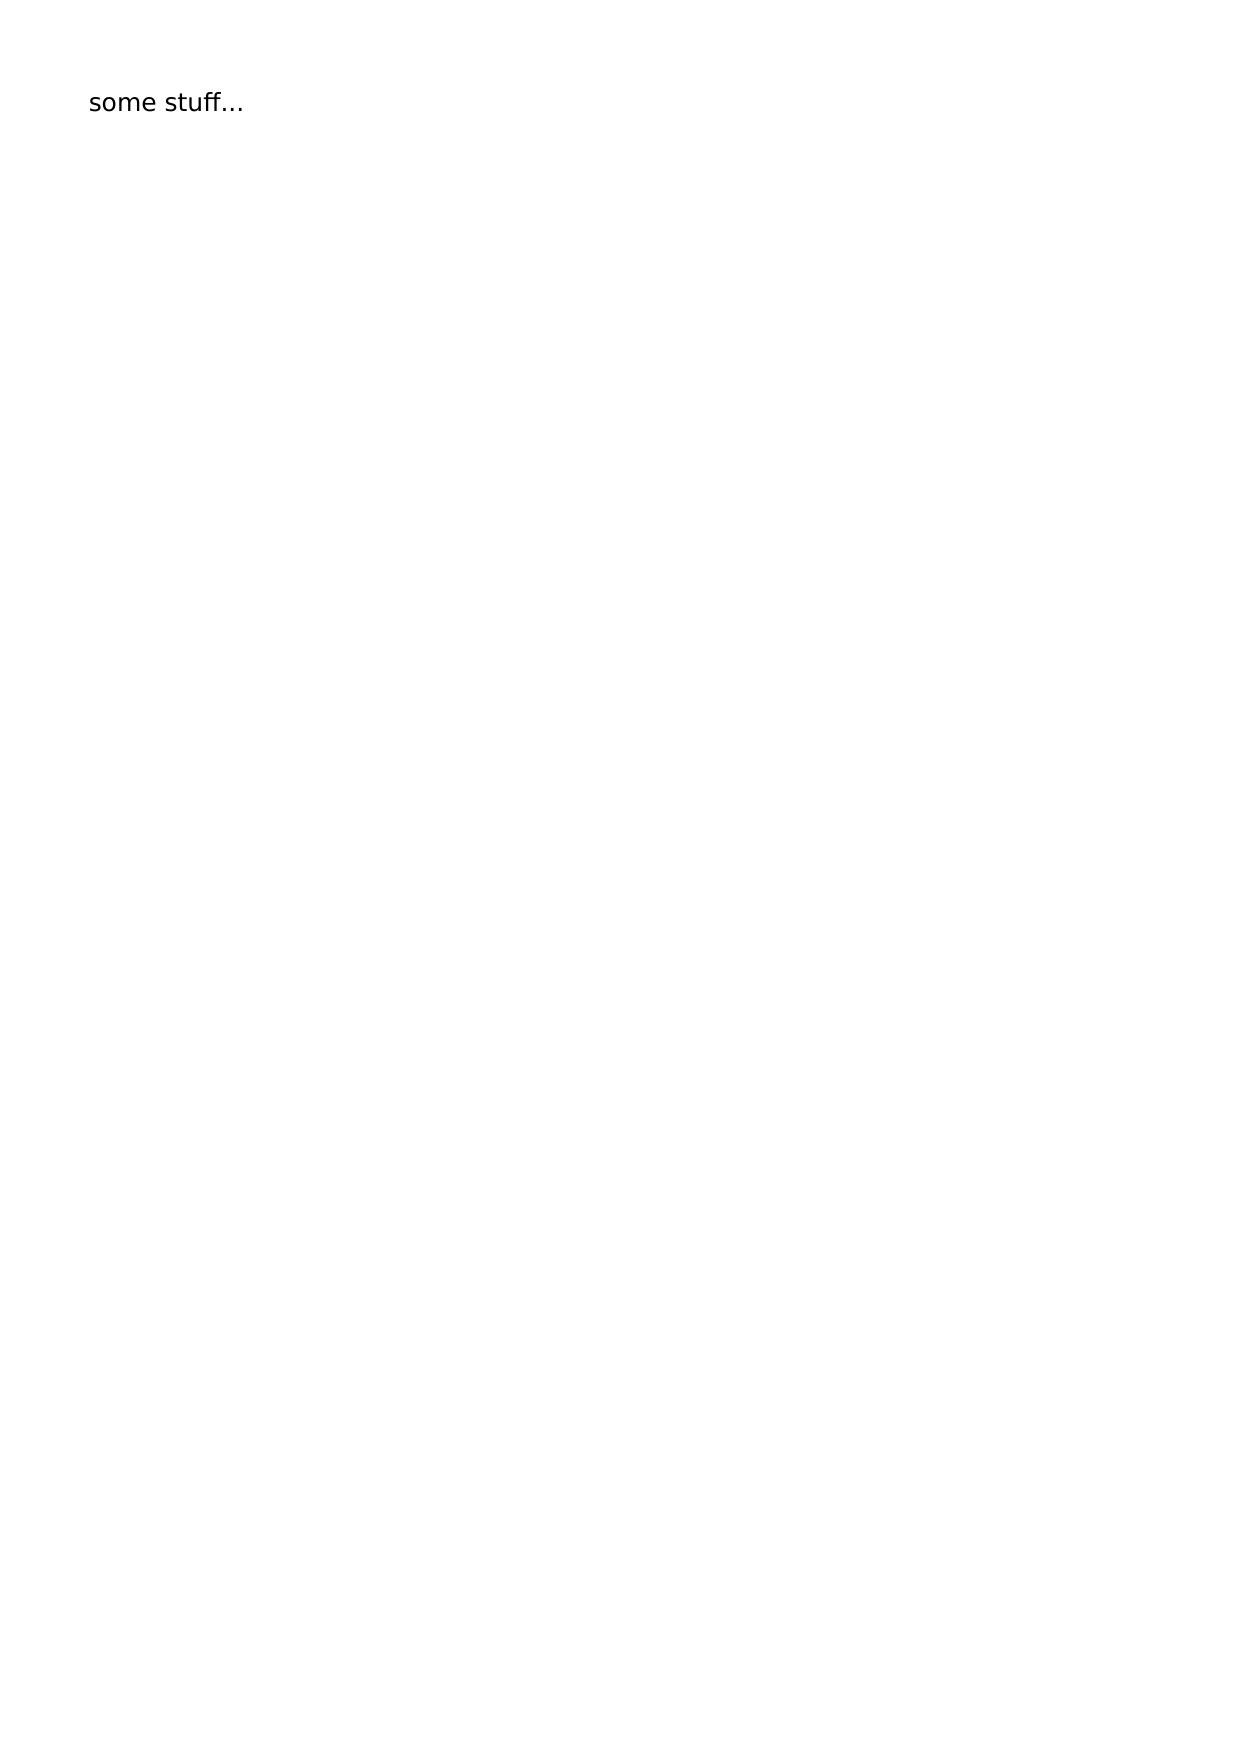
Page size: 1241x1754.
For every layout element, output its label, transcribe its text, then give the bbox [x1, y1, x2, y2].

text some stuff... [88, 88, 1152, 118]
